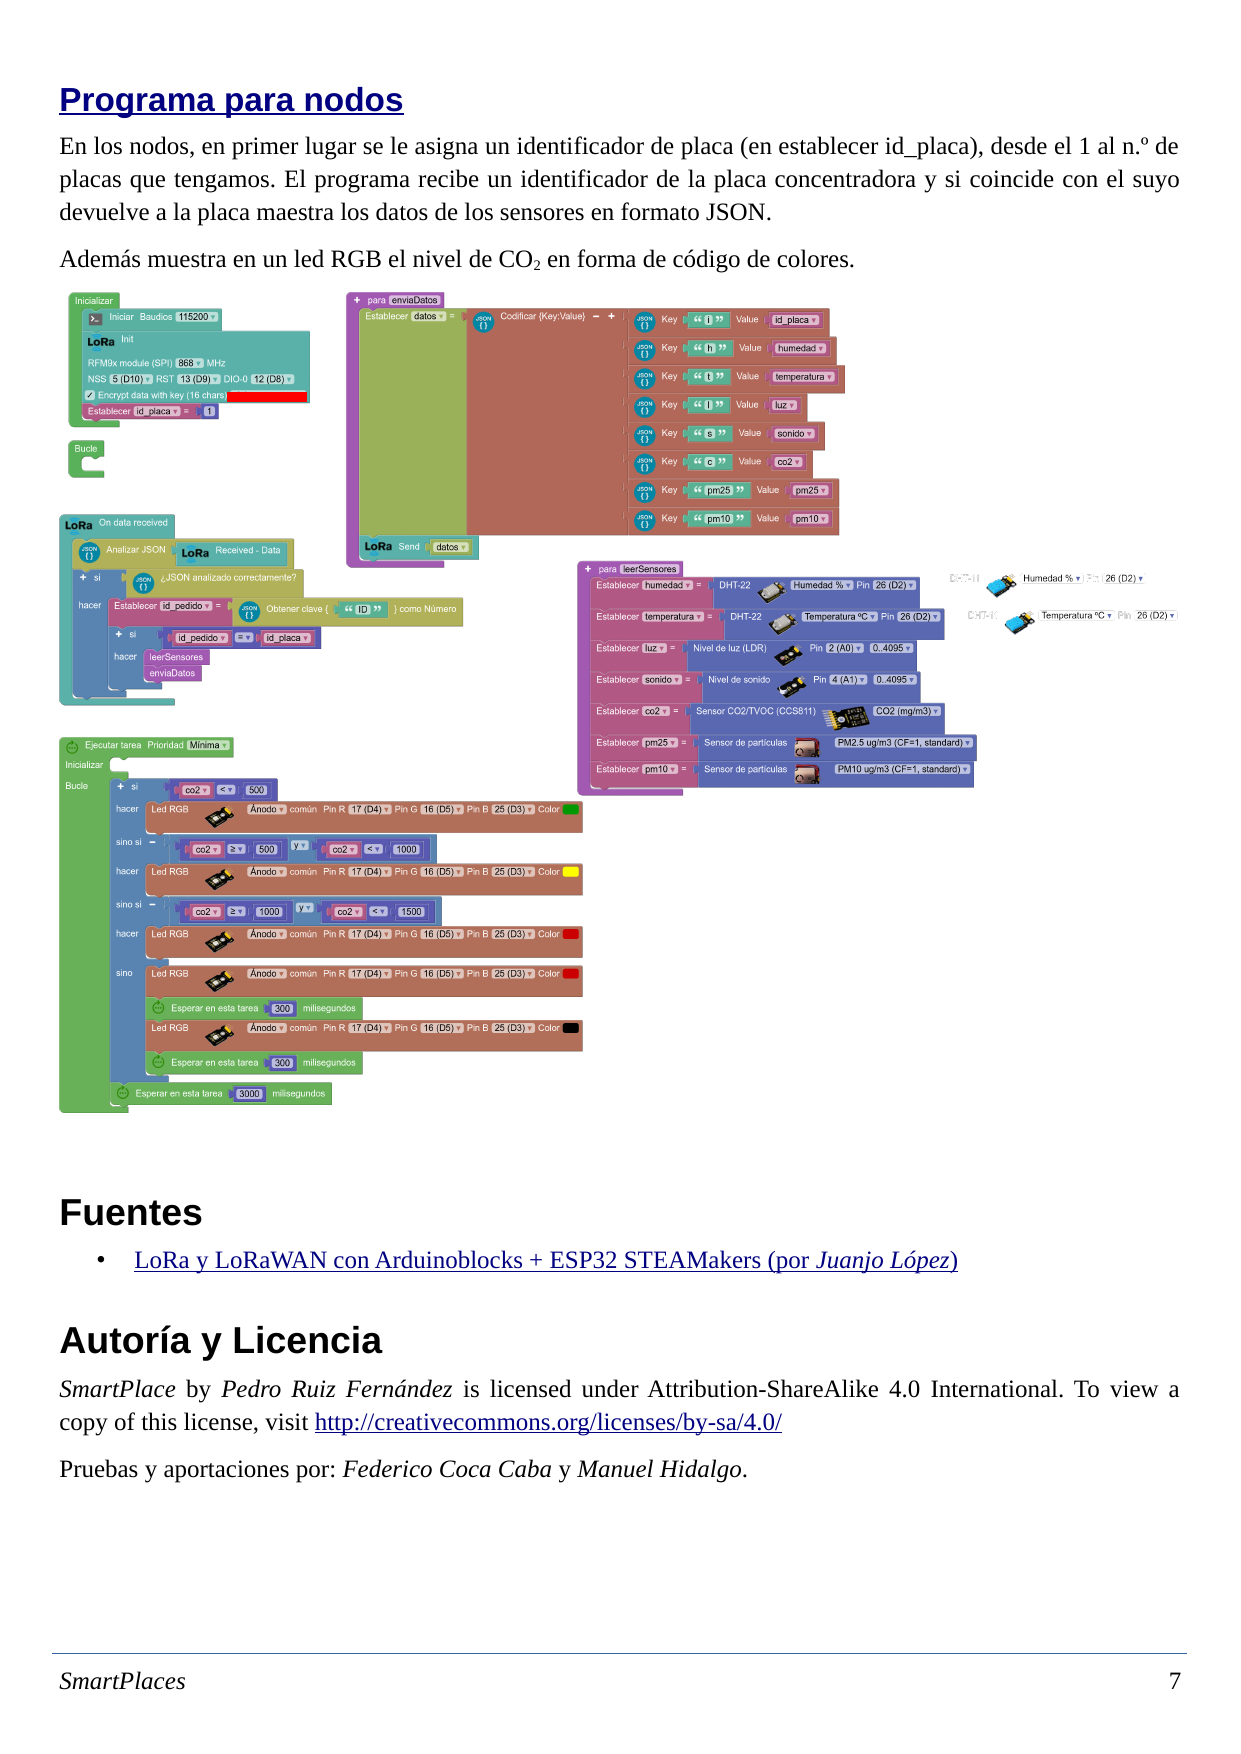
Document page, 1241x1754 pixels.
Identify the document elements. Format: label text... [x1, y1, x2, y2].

subtitle Programa para nodos [59, 80, 1181, 118]
subtitle Fuentes [59, 1190, 1181, 1233]
text Además muestra en un led RGB el nivel de CO2 en forma de código de colores. [59, 244, 1181, 273]
text En los nodos, en primer lugar se le asigna un identificador de placa (en establecer id_placa), desde el 1 al n.º de placas que tengamos. El programa recibe un identificador de la placa concentradora y si coincide con el suyo devuelve a la placa maestra los datos de los sensores en formato JSON. [59, 131, 1181, 226]
subtitle Autoría y Licencia [59, 1318, 1181, 1361]
text SmartPlace by Pedro Ruiz Fernández is licensed under Attribution-ShareAlike 4.0 International. To view a copy of this license, visit http://creativecommons.org/licenses/by-sa/4.0/ [59, 1374, 1181, 1436]
list LoRa y LoRaWAN con Arduinoblocks + ESP32 STEAMakers (por Juanjo López) [97, 1246, 1181, 1274]
text Pruebas y aportaciones por: Federico Coca Caba y Manuel Hidalgo. [59, 1454, 1181, 1483]
